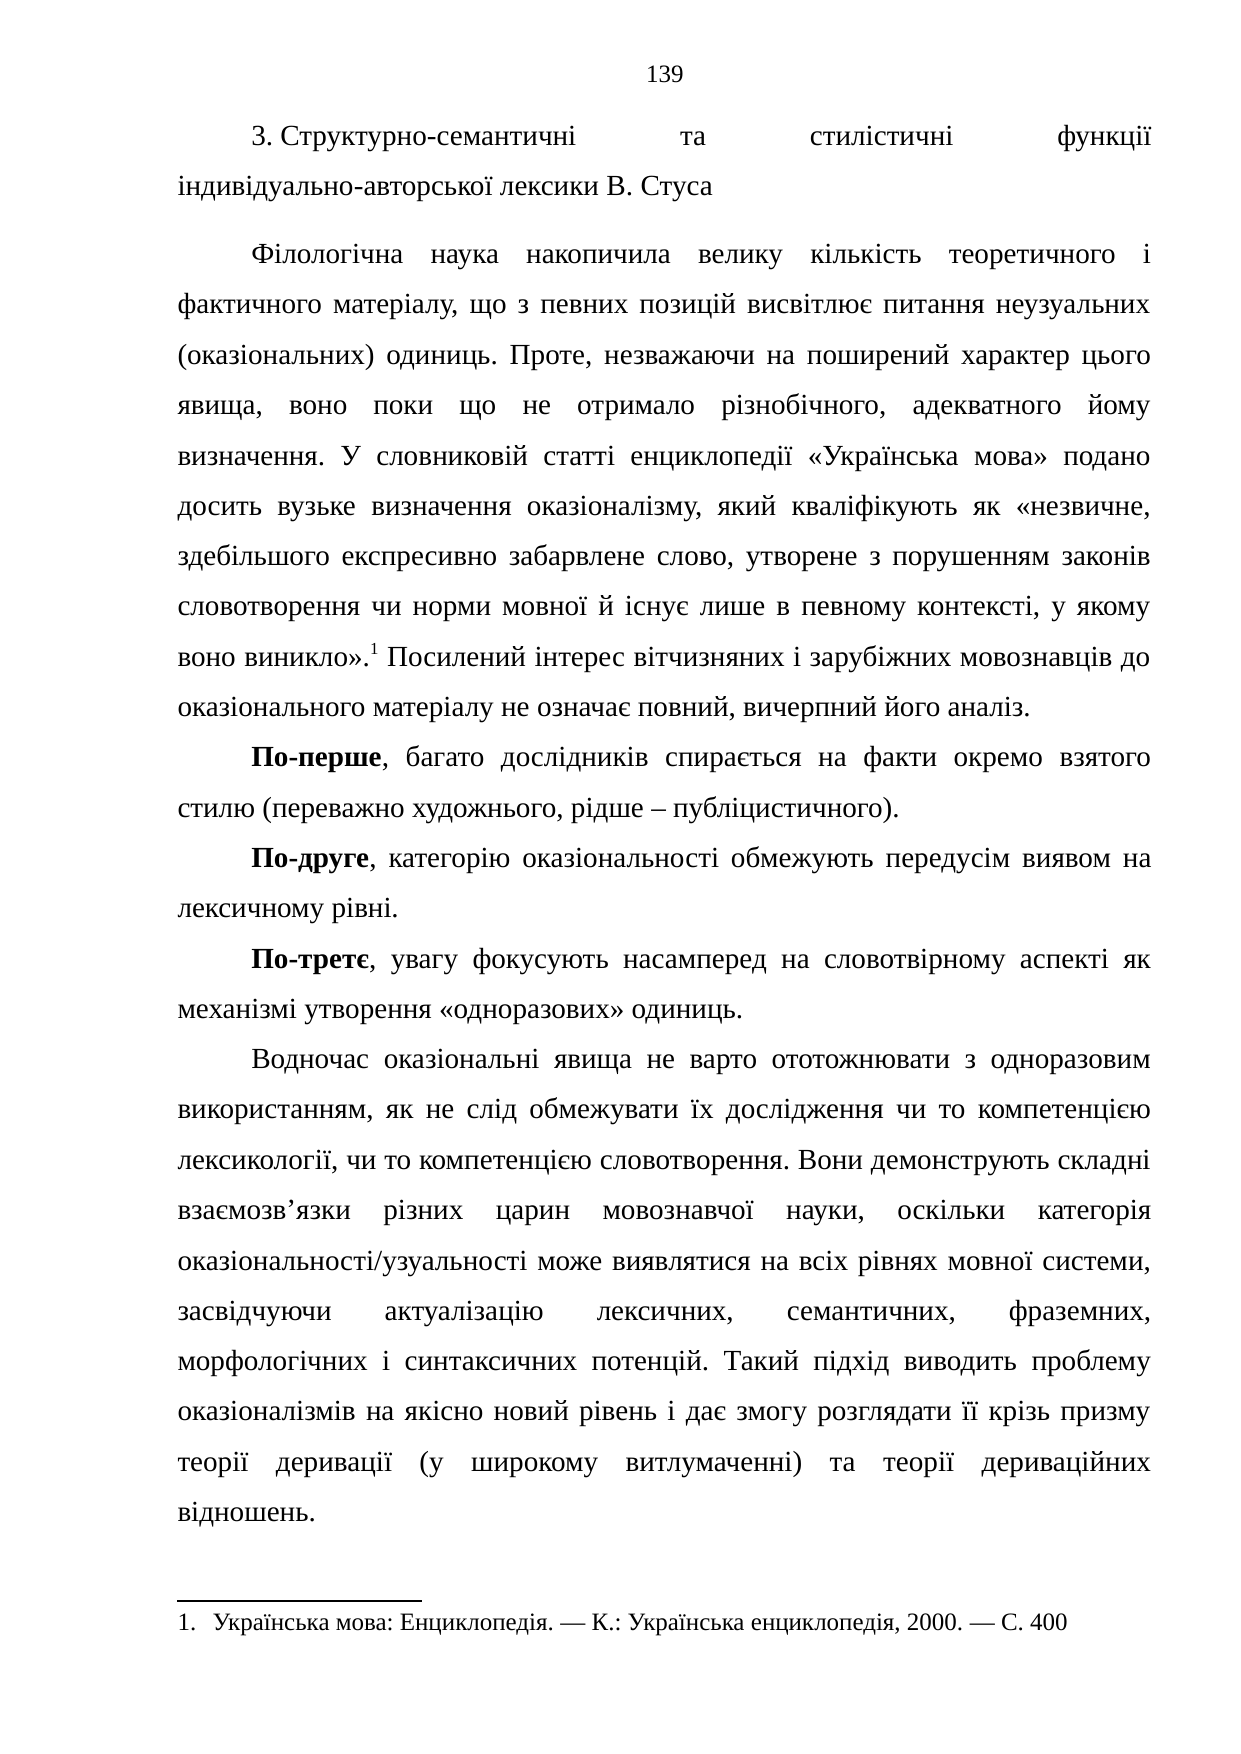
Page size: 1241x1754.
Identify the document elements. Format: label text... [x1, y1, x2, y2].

text Водночас оказіональні явища не варто ототожнювати з одноразовим використанням, як не слід обмежувати їх дослідження чи то компетенцією лексикології, чи то компетенцією словотворення. Вони демонструють складні взаємозв’язки різних царин мовознавчої науки, оскільки категорія оказіональності/узуальності може виявлятися на всіх рівнях мовної системи, засвідчуючи актуалізацію лексичних, семантичних, фраземних, морфологічних і синтаксичних потенцій. Такий підхід виводить проблему оказіоналізмів на якісно новий рівень і дає змогу розглядати її крізь призму теорії деривації (у широкому витлумаченні) та теорії дериваційних відношень. [177, 1041, 1152, 1528]
text По-друге, категорію оказіональності обмежують передусім виявом на лексичному рівні. [177, 840, 1152, 924]
text Українська мова: Енциклопедія. — К.: Українська енциклопедія, 2000. — С. 400 [177, 1607, 1152, 1636]
subtitle 3. Структурно‑семантичні та стилістичні функції індивідуально‑авторської лексики В. Стуса [177, 118, 1152, 202]
text Філологічна наука накопичила велику кількість теоретичного і фактичного матеріалу, що з певних позицій висвітлює питання неузуальних (оказіональних) одиниць. Проте, незважаючи на поширений характер цього явища, воно поки що не отримало різнобічного, адекватного йому визначення. У словниковій статті енциклопедії «Українська мова» подано досить вузьке визначення оказіоналізму, який кваліфікують як «незвичне, здебільшого експресивно забарвлене слово, утворене з порушенням законів словотворення чи норми мовної й існує лише в певному контексті, у якому воно виникло». Посилений інтерес вітчизняних і зарубіжних мовознавців до оказіонального матеріалу не означає повний, вичерпний його аналіз. [177, 236, 1152, 723]
text По-перше, багато дослідників спирається на факти окремо взятого стилю (переважно художнього, рідше – публіцистичного). [177, 739, 1152, 823]
text По-третє, увагу фокусують насамперед на словотвірному аспекті як механізмі утворення «одноразових» одиниць. [177, 941, 1152, 1024]
